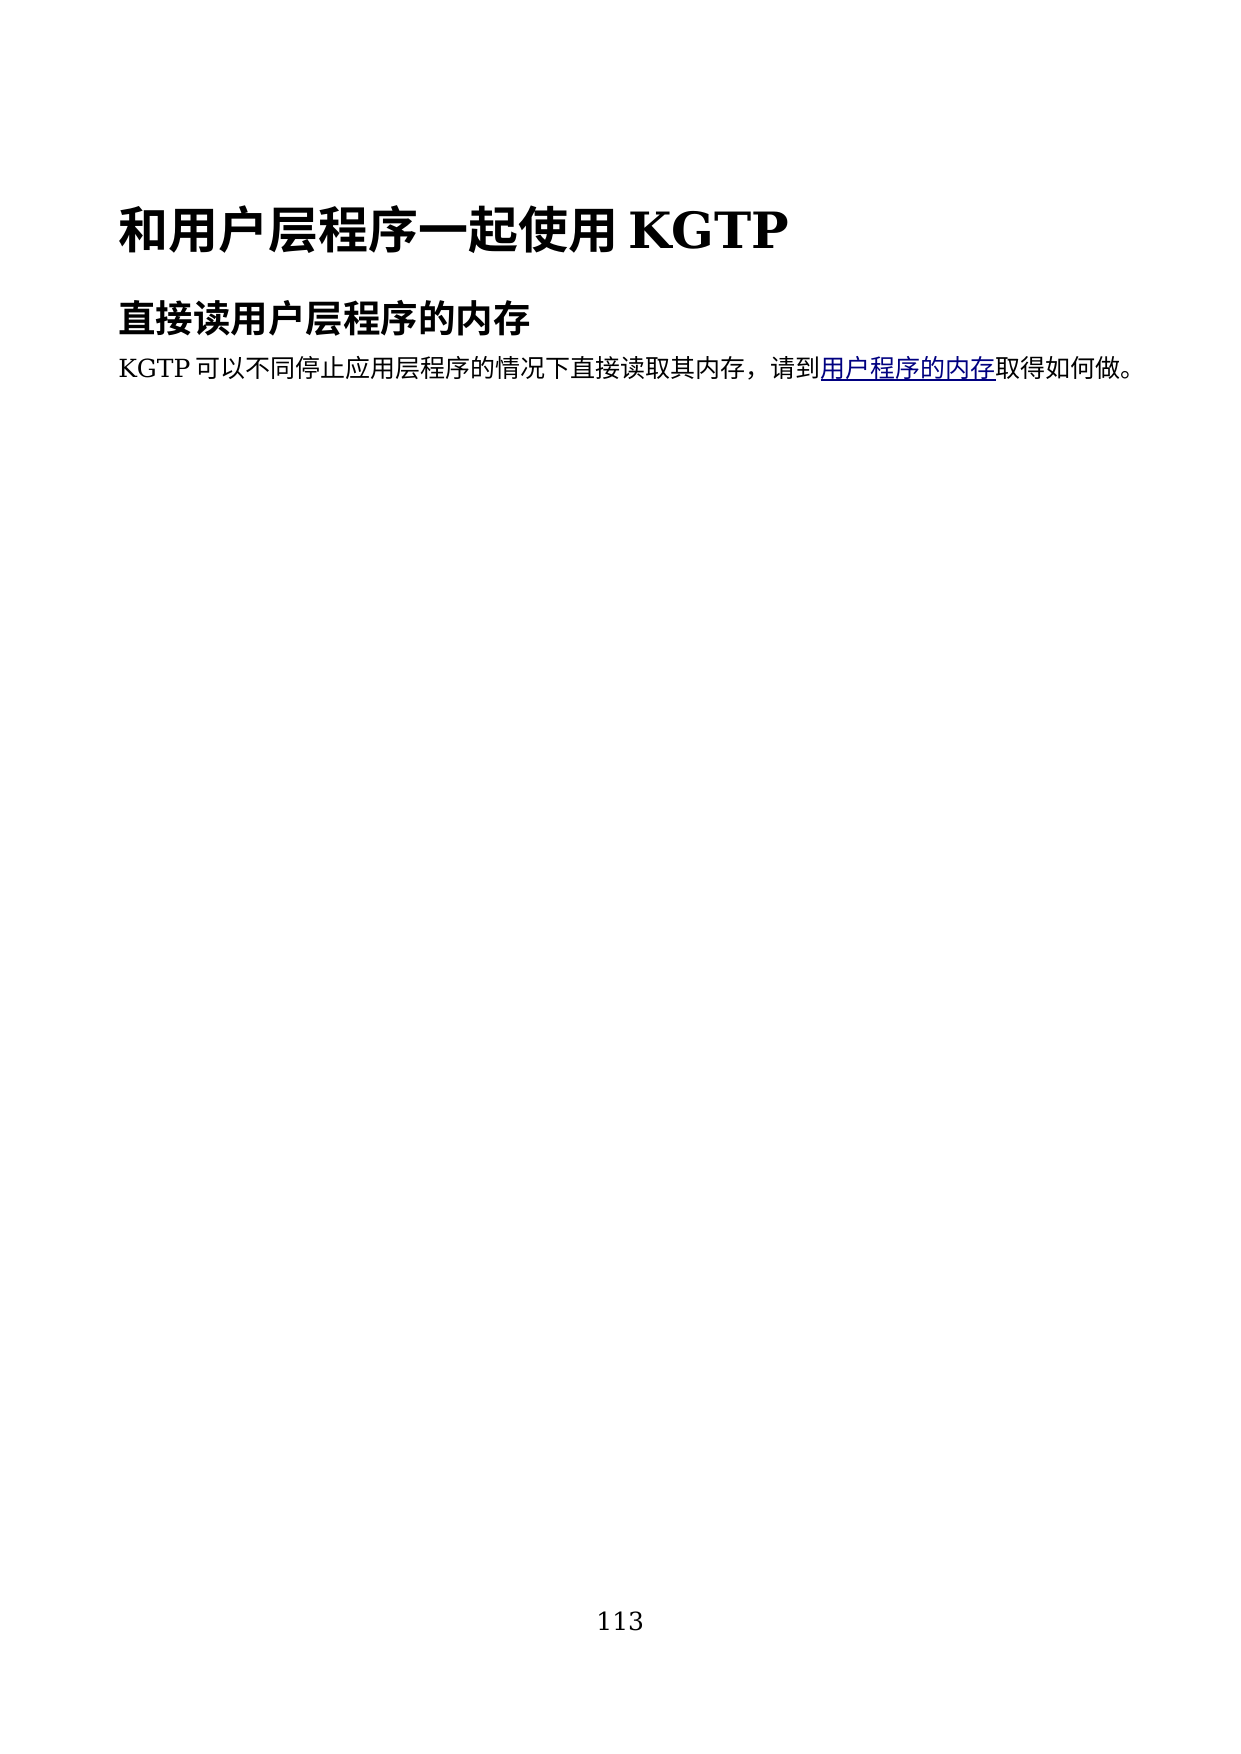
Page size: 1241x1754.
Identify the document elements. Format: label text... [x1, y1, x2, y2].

text KGTP可以不同停止应用层程序的情况下直接读取其内存，请到用户程序的内存取得如何做。 [118, 354, 1122, 383]
subtitle 和用户层程序一起使用KGTP [118, 202, 1122, 261]
subtitle 直接读用户层程序的内存 [118, 298, 1122, 342]
